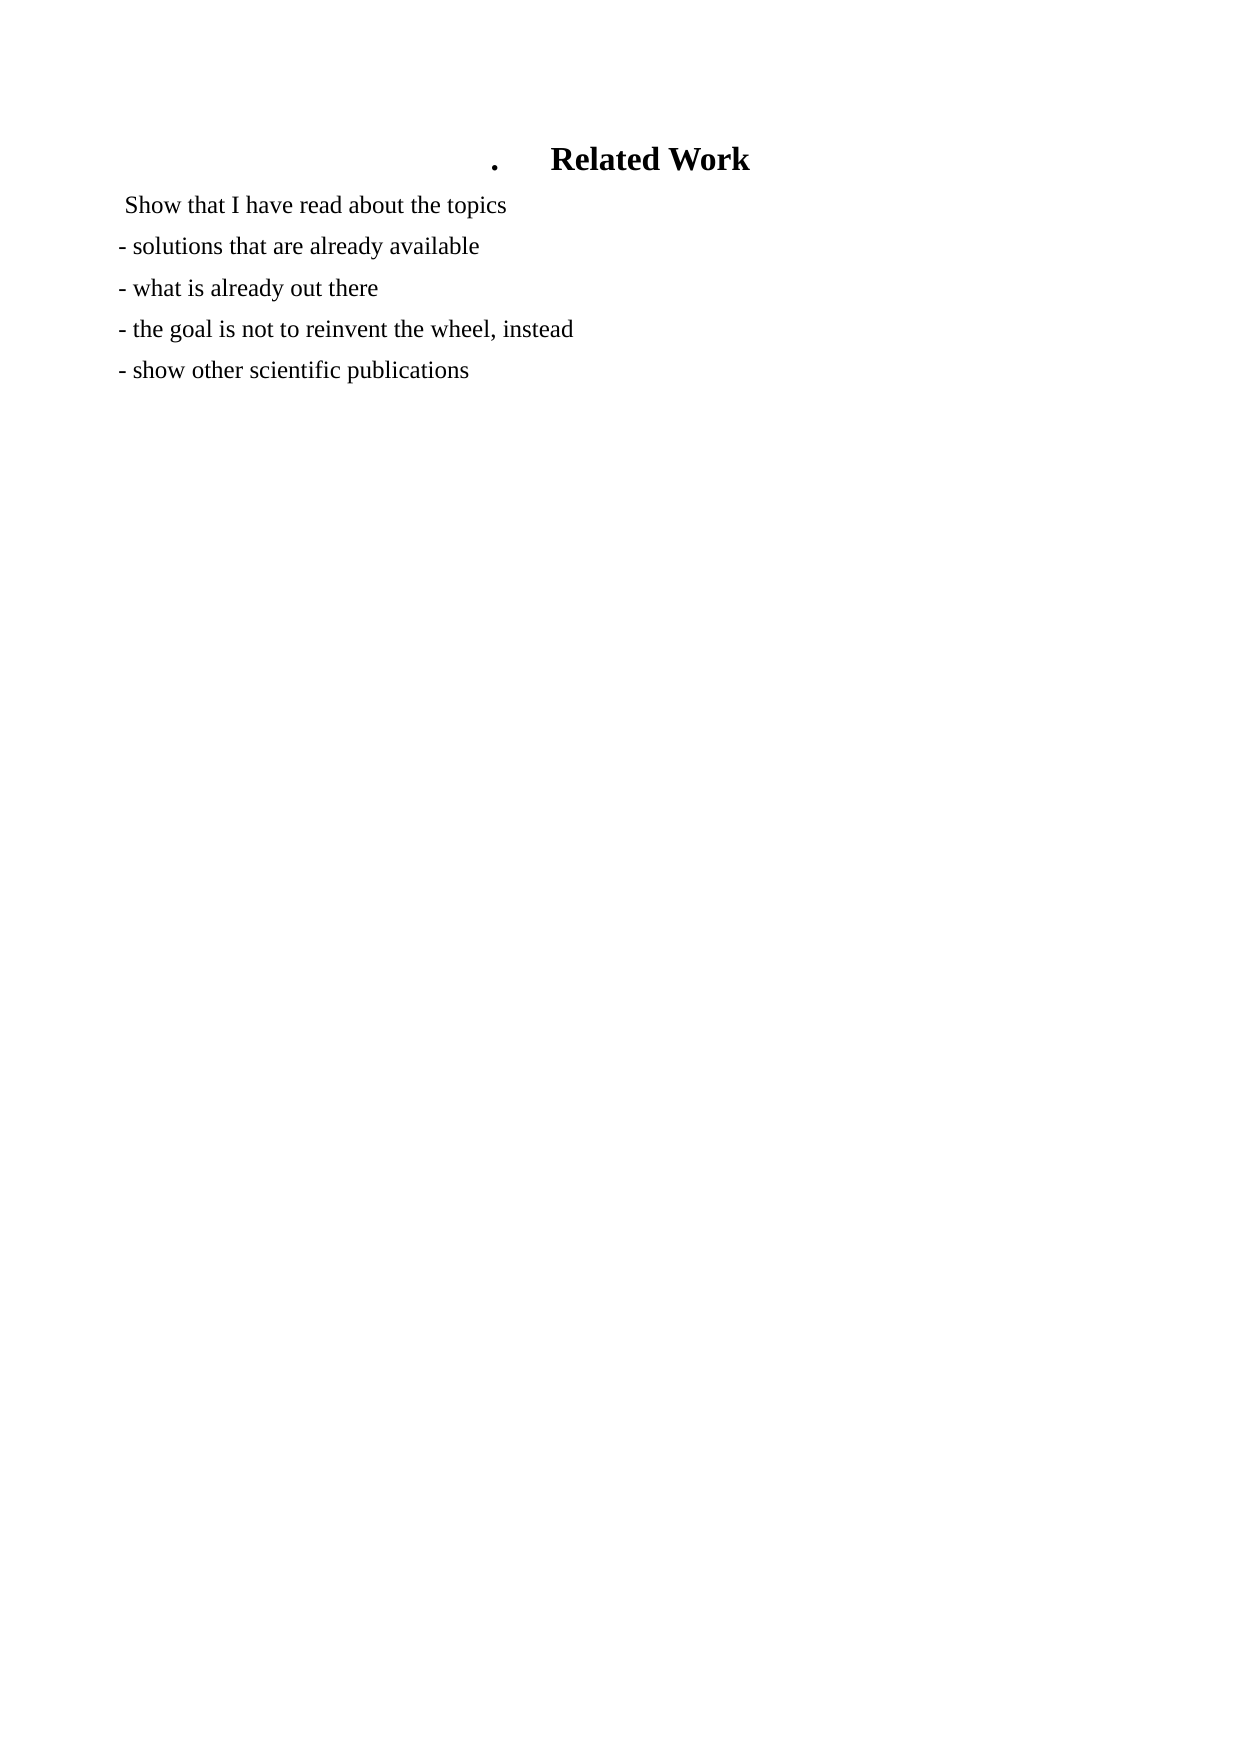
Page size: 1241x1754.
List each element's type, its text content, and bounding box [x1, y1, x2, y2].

text - solutions that are already available [118, 231, 1122, 260]
text - what is already out there [118, 273, 1122, 301]
text - the goal is not to reinvent the wheel, instead [118, 314, 1122, 343]
subtitle Related Work [118, 139, 1122, 178]
text Show that I have read about the topics [118, 190, 1122, 219]
text - show other scientific publications [118, 355, 1122, 384]
